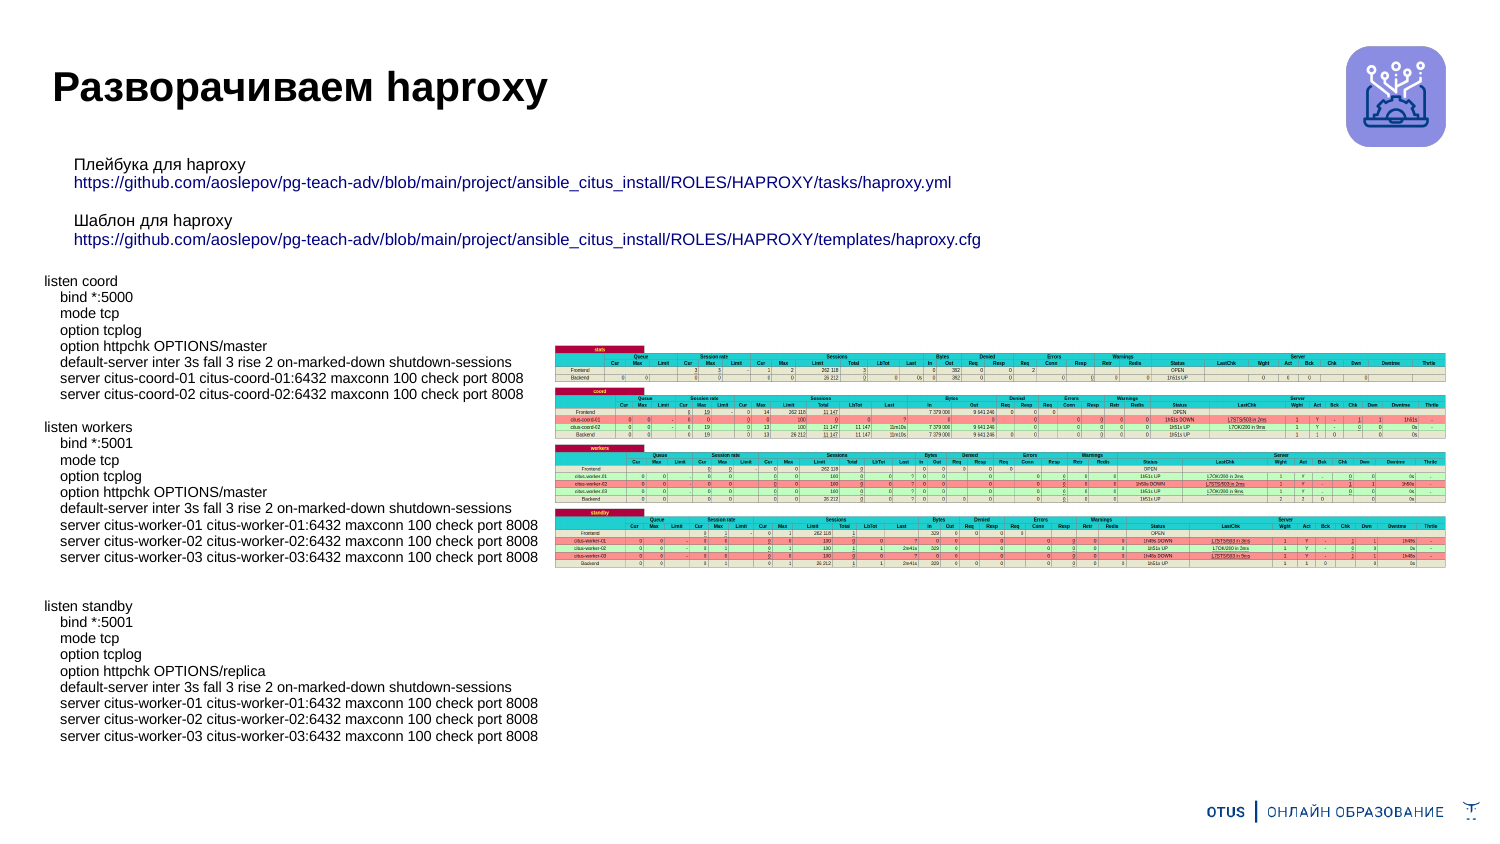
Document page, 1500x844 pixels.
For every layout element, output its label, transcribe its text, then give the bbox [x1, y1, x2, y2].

text_box listen coord bind *:5000 mode tcp option tcplog option httpchk OPTIONS/master default-server inter 3s fall 3 rise 2 on-marked-down shutdown-sessions server citus-coord-01 citus-coord-01:6432 maxconn 100 check port 8008 server citus-coord-02 citus-coord-02:6432 maxconn 100 check port 8008 listen workers bind *:5001 mode tcp option tcplog option httpchk OPTIONS/master default-server inter 3s fall 3 rise 2 on-marked-down shutdown-sessions server citus-worker-01 citus-worker-01:6432 maxconn 100 check port 8008 server citus-worker-02 citus-worker-02:6432 maxconn 100 check port 8008 server citus-worker-03 citus-worker-03:6432 maxconn 100 check port 8008 listen standby bind *:5001 mode tcp option tcplog option httpchk OPTIONS/replica default-server inter 3s fall 3 rise 2 on-marked-down shutdown-sessions server citus-worker-01 citus-worker-01:6432 maxconn 100 check port 8008 server citus-worker-02 citus-worker-02:6432 maxconn 100 check port 8008 server citus-worker-03 citus-worker-03:6432 maxconn 100 check port 8008 [29, 265, 554, 768]
picture [0, 0, 1500, 844]
text_box Разворачиваем haproxy [37, 56, 988, 119]
text_box Плейбука для haproxy https://github.com/aoslepov/pg-teach-adv/blob/main/project/ansible_citus_install/ROLES/HAPROXY/tasks/haproxy.yml Шаблон для haproxy https://github.com/aoslepov/pg-teach-adv/blob/main/project/ansible_citus_install/ROLES/HAPROXY/templates/haproxy.cfg [59, 147, 998, 294]
